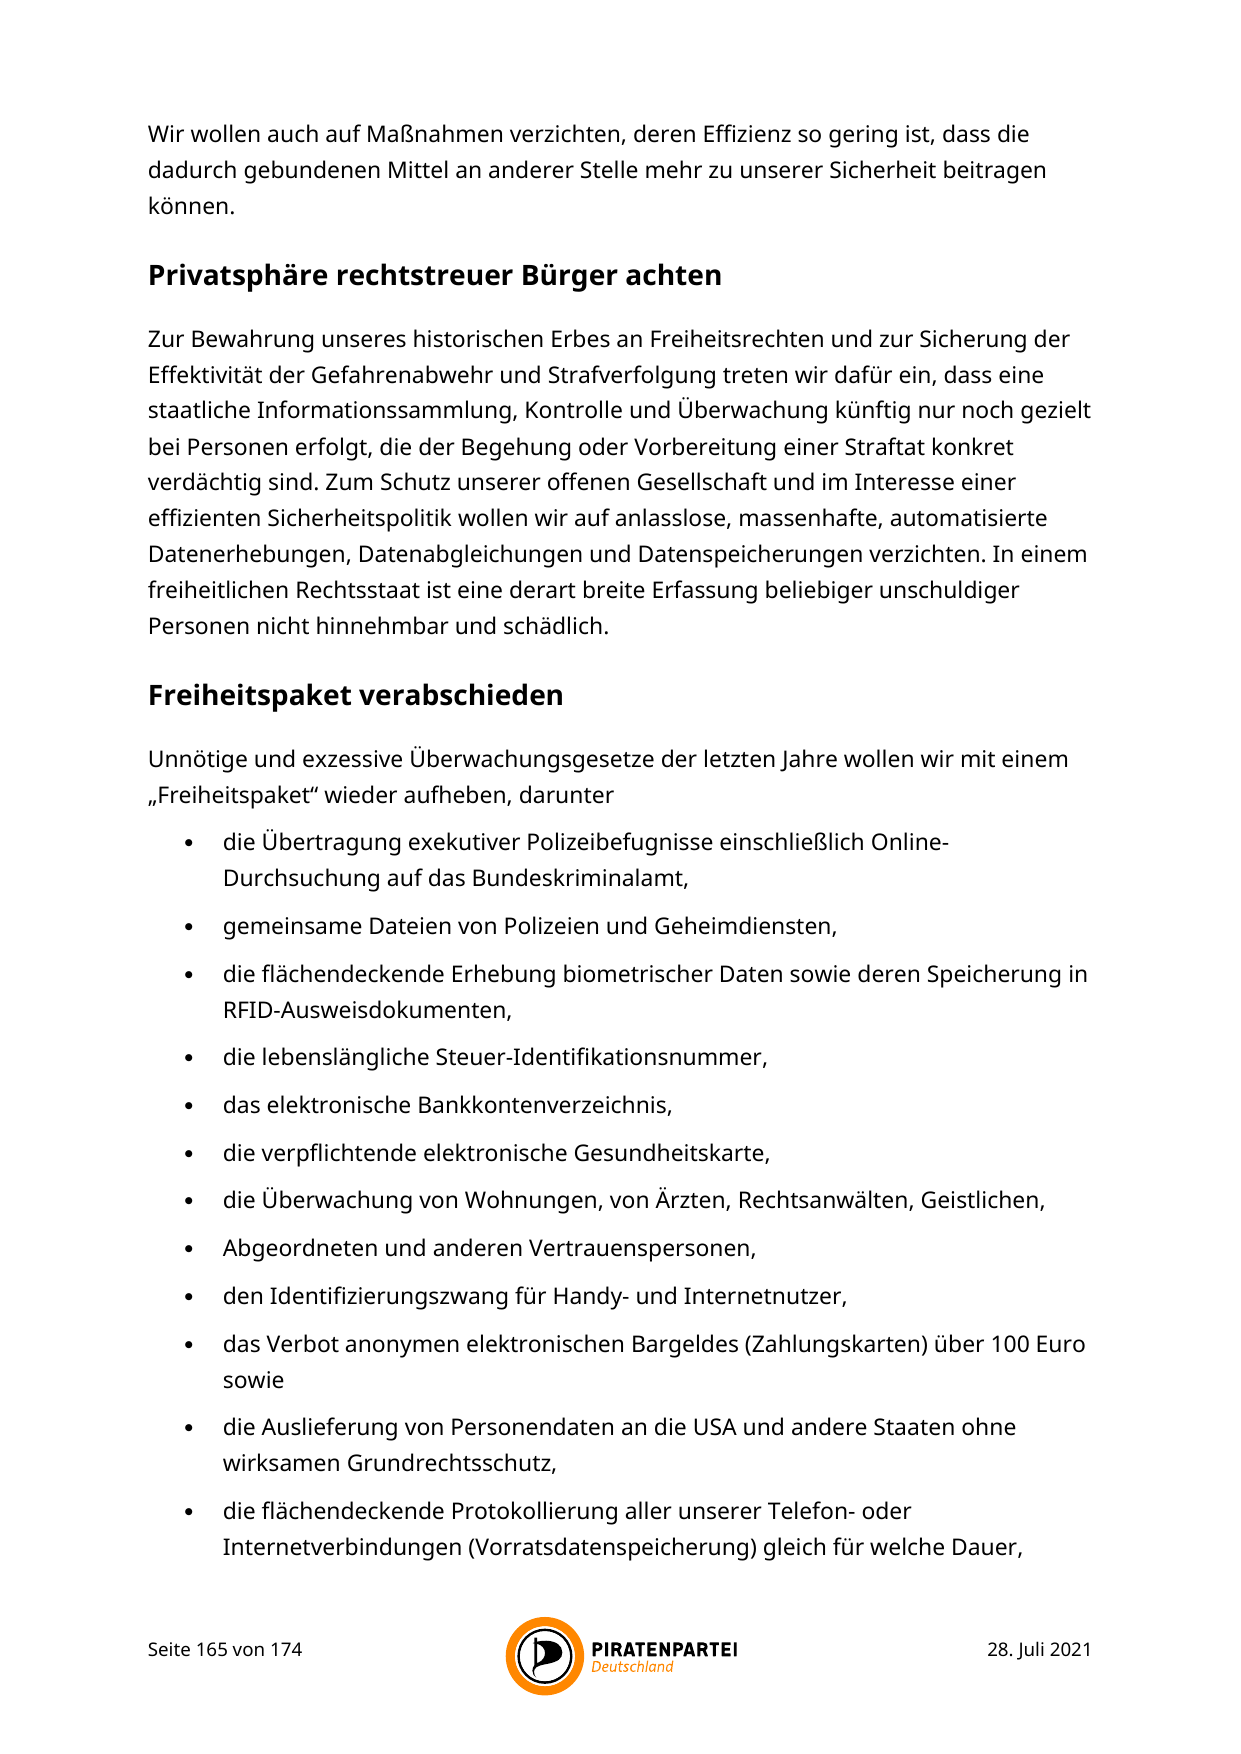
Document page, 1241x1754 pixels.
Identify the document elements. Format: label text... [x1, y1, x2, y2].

list gemeinsame Dateien von Polizeien und Geheimdiensten, [185, 910, 1093, 941]
text Unnötige und exzessive Überwachungsgesetze der letzten Jahre wollen wir mit einem „Freiheitspaket“ wieder aufheben, darunter [148, 743, 1093, 810]
list das Verbot anonymen elektronischen Bargeldes (Zahlungskarten) über 100 Euro sowie [185, 1328, 1093, 1395]
list die flächendeckende Protokollierung aller unserer Telefon- oder Internetverbindungen (Vorratsdatenspeicherung) gleich für welche Dauer, [185, 1495, 1093, 1562]
subtitle Privatsphäre rechtstreuer Bürger achten [148, 255, 1093, 293]
list den Identifizierungszwang für Handy- und Internetnutzer, [185, 1280, 1093, 1311]
list das elektronische Bankkontenverzeichnis, [185, 1089, 1093, 1120]
list die Übertragung exekutiver Polizeibefugnisse einschließlich Online-Durchsuchung auf das Bundeskriminalamt, [185, 826, 1093, 893]
text Wir wollen auch auf Maßnahmen verzichten, deren Effizienz so gering ist, dass die dadurch gebundenen Mittel an anderer Stelle mehr zu unserer Sicherheit beitragen können. [148, 118, 1093, 221]
list Abgeordneten und anderen Vertrauenspersonen, [185, 1232, 1093, 1263]
list die Auslieferung von Personendaten an die USA und andere Staaten ohne wirksamen Grundrechtsschutz, [185, 1411, 1093, 1478]
list die lebenslängliche Steuer-Identifikationsnummer, [185, 1041, 1093, 1073]
list die flächendeckende Erhebung biometrischer Daten sowie deren Speicherung in RFID-Ausweisdokumenten, [185, 958, 1093, 1025]
subtitle Freiheitspaket verabschieden [148, 675, 1093, 713]
list die verpflichtende elektronische Gesundheitskarte, [185, 1137, 1093, 1168]
list die Überwachung von Wohnungen, von Ärzten, Rechtsanwälten, Geistlichen, [185, 1184, 1093, 1216]
text Zur Bewahrung unseres historischen Erbes an Freiheitsrechten und zur Sicherung der Effektivität der Gefahrenabwehr und Strafverfolgung treten wir dafür ein, dass eine staatliche Informationssammlung, Kontrolle und Überwachung künftig nur noch gezielt bei Personen erfolgt, die der Begehung oder Vorbereitung einer Straftat konkret verdächtig sind. Zum Schutz unserer offenen Gesellschaft und im Interesse einer effizienten Sicherheitspolitik wollen wir auf anlasslose, massenhafte, automatisierte Datenerhebungen, Datenabgleichungen und Datenspeicherungen verzichten. In einem freiheitlichen Rechtsstaat ist eine derart breite Erfassung beliebiger unschuldiger Personen nicht hinnehmbar und schädlich. [148, 323, 1093, 641]
